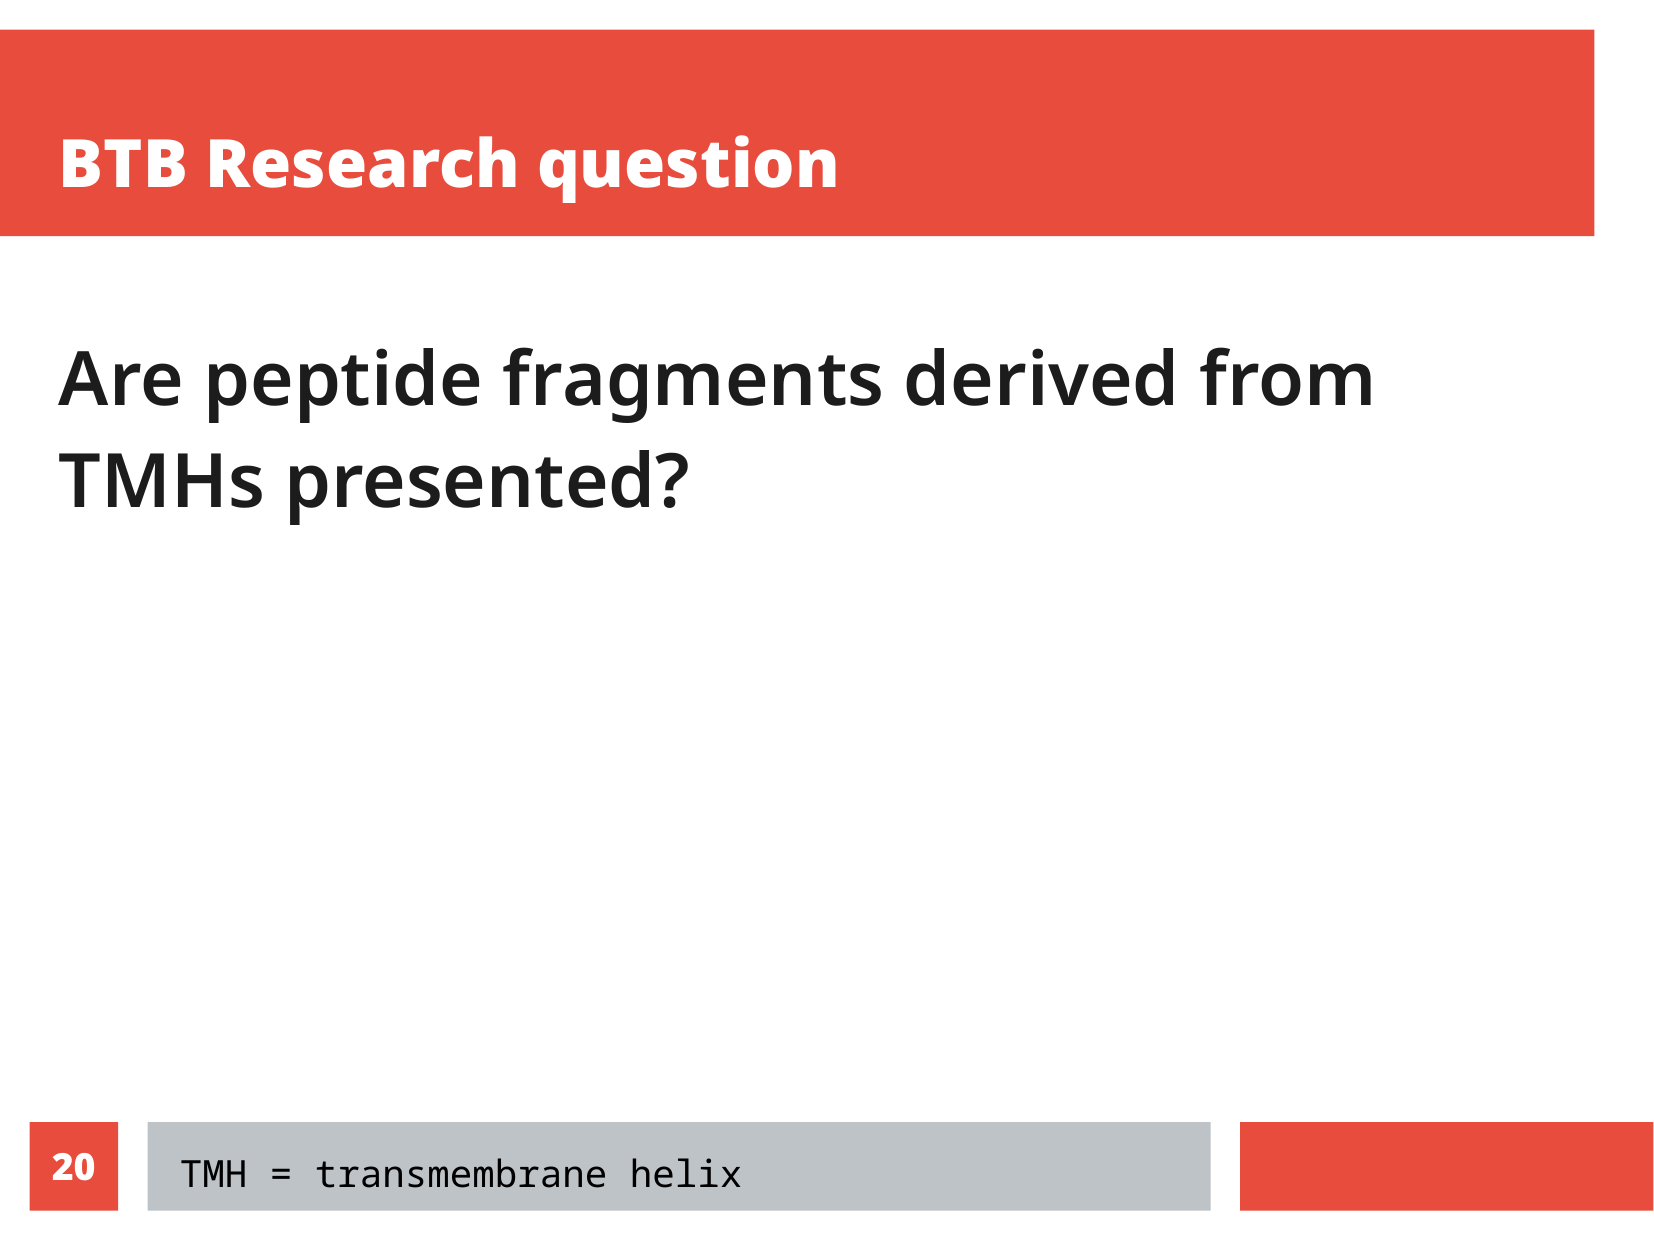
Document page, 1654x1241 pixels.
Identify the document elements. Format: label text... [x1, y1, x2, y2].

text_box TMH = transmembrane helix [165, 1140, 738, 1199]
title BTB Research question [59, 59, 1595, 207]
list Are peptide fragments derived from TMHs presented? [59, 324, 1565, 1093]
